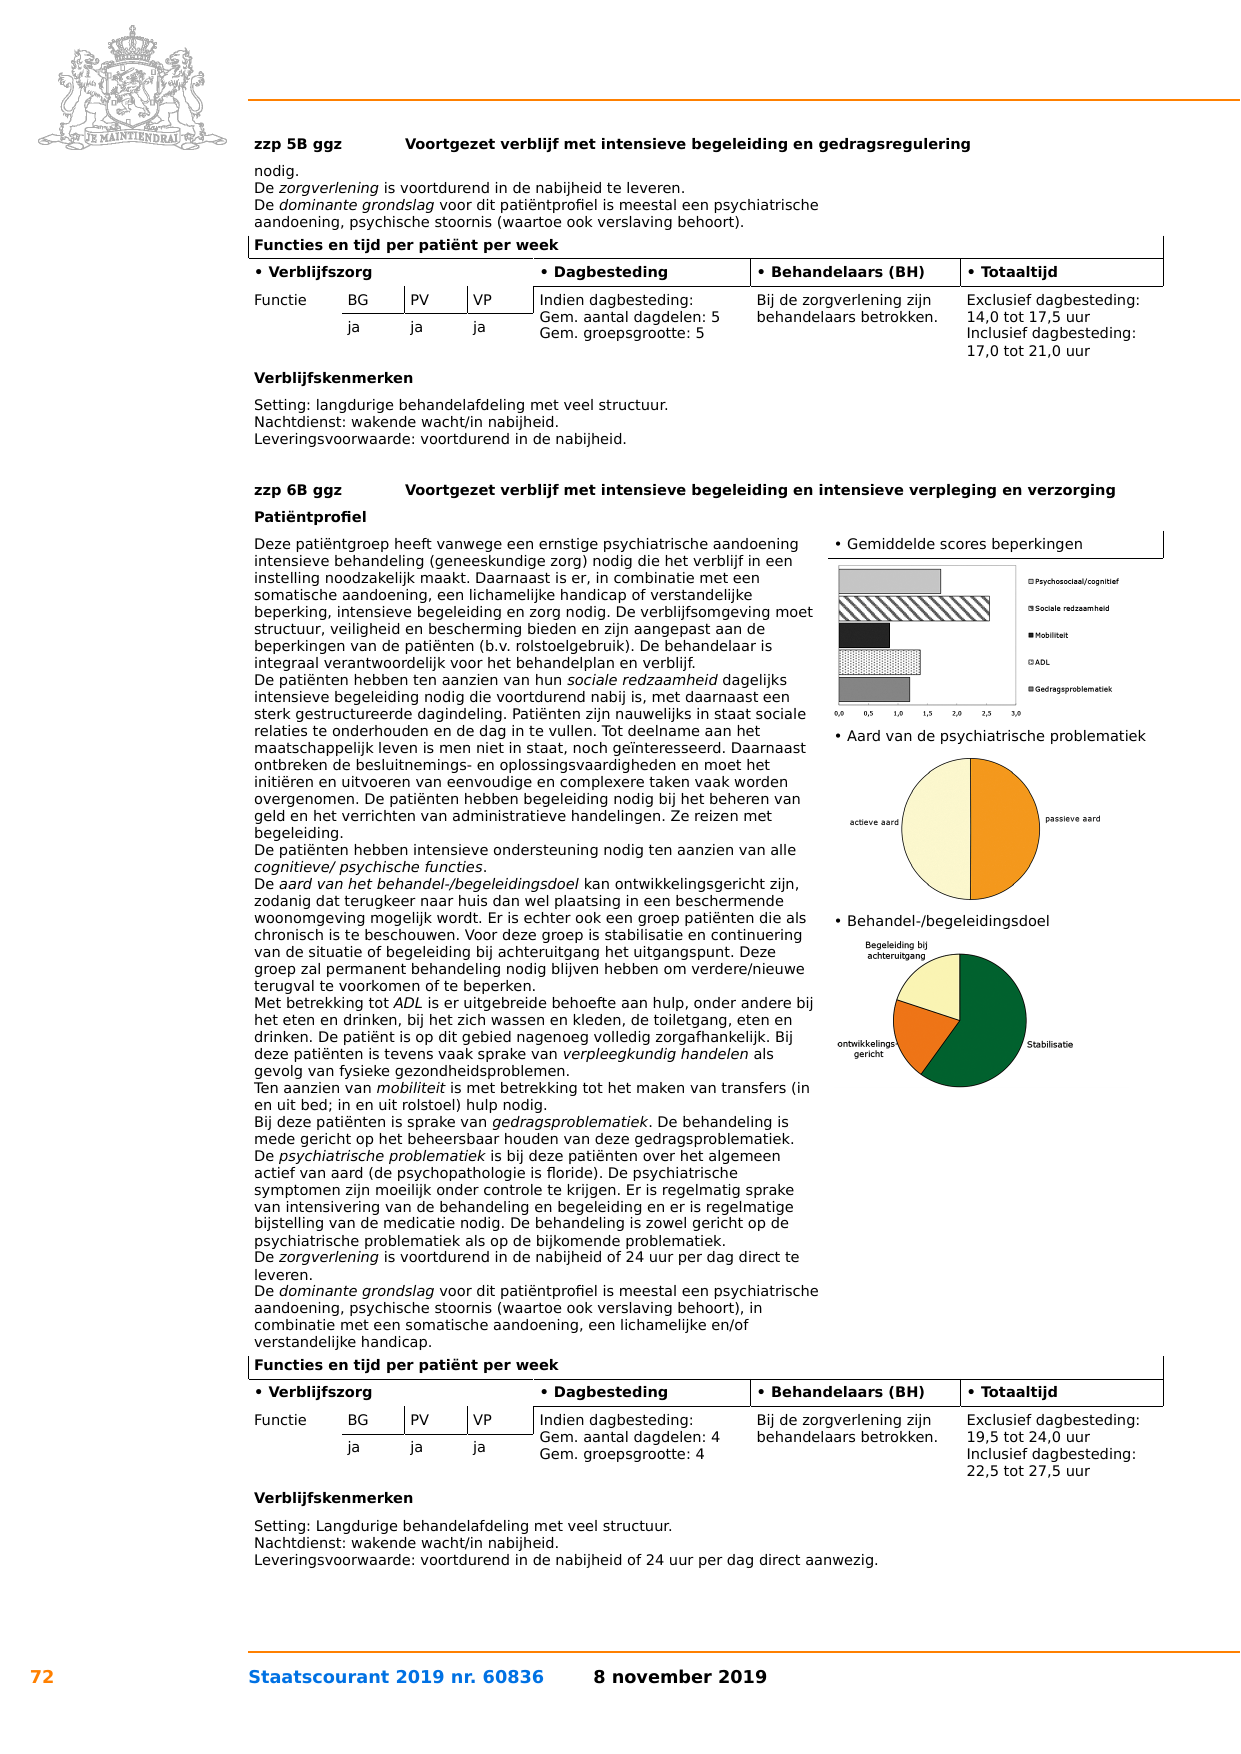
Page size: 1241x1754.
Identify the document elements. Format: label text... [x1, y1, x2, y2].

table_cell Exclusief dagbesteding: 14,0 tot 17,5 uur Inclusief dagbesteding: 17,0 tot 21,0 uur [961, 287, 1163, 364]
table_cell nodig. De zorgverlening is voortdurend in de nabijheid te leveren. De dominante grondslag voor dit patiëntprofiel is meestal een psychiatrische aandoening, psychische stoornis (waartoe ook verslaving behoort). [249, 158, 827, 236]
table_cell BG [342, 1407, 404, 1433]
table_cell ja [405, 314, 467, 364]
picture [38, 25, 227, 150]
table_cell [249, 1435, 341, 1484]
table_cell Verblijfskenmerken [249, 1485, 1163, 1512]
table_cell VP [468, 1407, 533, 1433]
table_cell ja [405, 1435, 467, 1484]
table_cell Functie [249, 1407, 341, 1433]
table_cell [828, 750, 1163, 907]
table_cell • Verblijfszorg [249, 1380, 533, 1406]
table_cell Functie [249, 287, 341, 313]
table_cell Setting: Langdurige behandelafdeling met veel structuur. Nachtdienst: wakende wacht/in nabijheid. Leveringsvoorwaarde: voortdurend in de nabijheid of 24 uur per dag direct aanwezig. [249, 1513, 1163, 1573]
table_cell Verblijfskenmerken [249, 365, 1163, 391]
table_cell Patiëntprofiel [249, 504, 1163, 531]
table_cell ja [342, 1435, 404, 1484]
table_cell • Gemiddelde scores beperkingen [828, 532, 1163, 558]
table_cell PV [405, 287, 467, 313]
table_cell Indien dagbesteding: Gem. aantal dagdelen: 5 Gem. groepsgrootte: 5 [534, 287, 750, 364]
table_cell • Behandelaars (BH) [751, 1380, 960, 1406]
table_cell • Behandelaars (BH) [751, 259, 960, 286]
picture [833, 940, 1129, 1088]
table_cell VP [468, 287, 533, 313]
table_cell Functies en tijd per patiënt per week [249, 1357, 1163, 1379]
table_header zzp 6B ggz [249, 477, 398, 503]
table_cell ja [468, 314, 533, 364]
table_cell • Verblijfszorg [249, 259, 533, 286]
table_cell Deze patiëntgroep heeft vanwege een ernstige psychiatrische aandoening intensieve behandeling (geneeskundige zorg) nodig die het verblijf in een instelling noodzakelijk maakt. Daarnaast is er, in combinatie met een somatische aandoening, een lichamelijke handicap of verstandelijke beperking, intensieve begeleiding en zorg nodig. De verblijfsomgeving moet structuur, veiligheid en bescherming bieden en zijn aangepast aan de beperkingen van de patiënten (b.v. rolstoelgebruik). De behandelaar is integraal verantwoordelijk voor het behandelplan en verblijf. De patiënten hebben ten aanzien van hun sociale redzaamheid dagelijks intensieve begeleiding nodig die voortdurend nabij is, met daarnaast een sterk gestructureerde dagindeling. Patiënten zijn nauwelijks in staat sociale relaties te onderhouden en de dag in te vullen. Tot deelname aan het maatschappelijk leven is men niet in staat, noch geïnteresseerd. Daarnaast ontbreken de besluitnemings- en oplossingsvaardigheden en moet het initiëren en uitvoeren van eenvoudige en complexere taken vaak worden overgenomen. De patiënten hebben begeleiding nodig bij het beheren van geld en het verrichten van administratieve handelingen. Ze reizen met begeleiding. De patiënten hebben intensieve ondersteuning nodig ten aanzien van alle cognitieve/ psychische functies. De aard van het behandel-/begeleidingsdoel kan ontwikkelingsgericht zijn, zodanig dat terugkeer naar huis dan wel plaatsing in een beschermende woonomgeving mogelijk wordt. Er is echter ook een groep patiënten die als chronisch is te beschouwen. Voor deze groep is stabilisatie en continuering van de situatie of begeleiding bij achteruitgang het uitgangspunt. Deze groep zal permanent behandeling nodig blijven hebben om verdere/nieuwe terugval te voorkomen of te beperken. Met betrekking tot ADL is er uitgebreide behoefte aan hulp, onder andere bij het eten en drinken, bij het zich wassen en kleden, de toiletgang, eten en drinken. De patiënt is op dit gebied nagenoeg volledig zorgafhankelijk. Bij deze patiënten is tevens vaak sprake van verpleegkundig handelen als gevolg van fysieke gezondheidsproblemen. Ten aanzien van mobiliteit is met betrekking tot het maken van transfers (in en uit bed; in en uit rolstoel) hulp nodig. Bij deze patiënten is sprake van gedragsproblematiek. De behandeling is mede gericht op het beheersbaar houden van deze gedragsproblematiek. De psychiatrische problematiek is bij deze patiënten over het algemeen actief van aard (de psychopathologie is floride). De psychiatrische symptomen zijn moeilijk onder controle te krijgen. Er is regelmatig sprake van intensivering van de behandeling en begeleiding en er is regelmatige bijstelling van de medicatie nodig. De behandeling is zowel gericht op de psychiatrische problematiek als op de bijkomende problematiek. De zorgverlening is voortdurend in de nabijheid of 24 uur per dag direct te leveren. De dominante grondslag voor dit patiëntprofiel is meestal een psychiatrische aandoening, psychische stoornis (waartoe ook verslaving behoort), in combinatie met een somatische aandoening, een lichamelijke en/of verstandelijke handicap. [249, 532, 827, 1356]
table_cell [828, 158, 1163, 236]
table_header Voortgezet verblijf met intensieve begeleiding en intensieve verpleging en verzorging [399, 477, 1163, 503]
table_cell Indien dagbesteding: Gem. aantal dagdelen: 4 Gem. groepsgrootte: 4 [534, 1407, 750, 1484]
table_cell ja [468, 1435, 533, 1484]
table_cell [249, 314, 341, 364]
table_cell • Totaaltijd [961, 1380, 1163, 1406]
table_cell [828, 936, 1163, 1356]
picture [833, 563, 1129, 718]
table_cell PV [405, 1407, 467, 1433]
table_cell Bij de zorgverlening zijn behandelaars betrokken. [751, 1407, 960, 1484]
table_cell Functies en tijd per patiënt per week [249, 237, 1163, 258]
table_cell Exclusief dagbesteding: 19,5 tot 24,0 uur Inclusief dagbesteding: 22,5 tot 27,5 uur [961, 1407, 1163, 1484]
table_cell • Totaaltijd [961, 259, 1163, 286]
picture [833, 755, 1129, 903]
table_cell BG [342, 287, 404, 313]
table_cell • Dagbesteding [534, 1380, 750, 1406]
table_cell • Dagbesteding [534, 259, 750, 286]
table_cell • Aard van de psychiatrische problematiek [828, 723, 1163, 749]
table_cell Setting: langdurige behandelafdeling met veel structuur. Nachtdienst: wakende wacht/in nabijheid. Leveringsvoorwaarde: voortdurend in de nabijheid. [249, 393, 1163, 453]
table_header Voortgezet verblijf met intensieve begeleiding en gedragsregulering [399, 131, 1163, 157]
table_header zzp 5B ggz [249, 131, 398, 157]
table_cell • Behandel-/begeleidingsdoel [828, 908, 1163, 935]
table_cell Bij de zorgverlening zijn behandelaars betrokken. [751, 287, 960, 364]
table_cell ja [342, 314, 404, 364]
table_cell [828, 559, 1163, 722]
